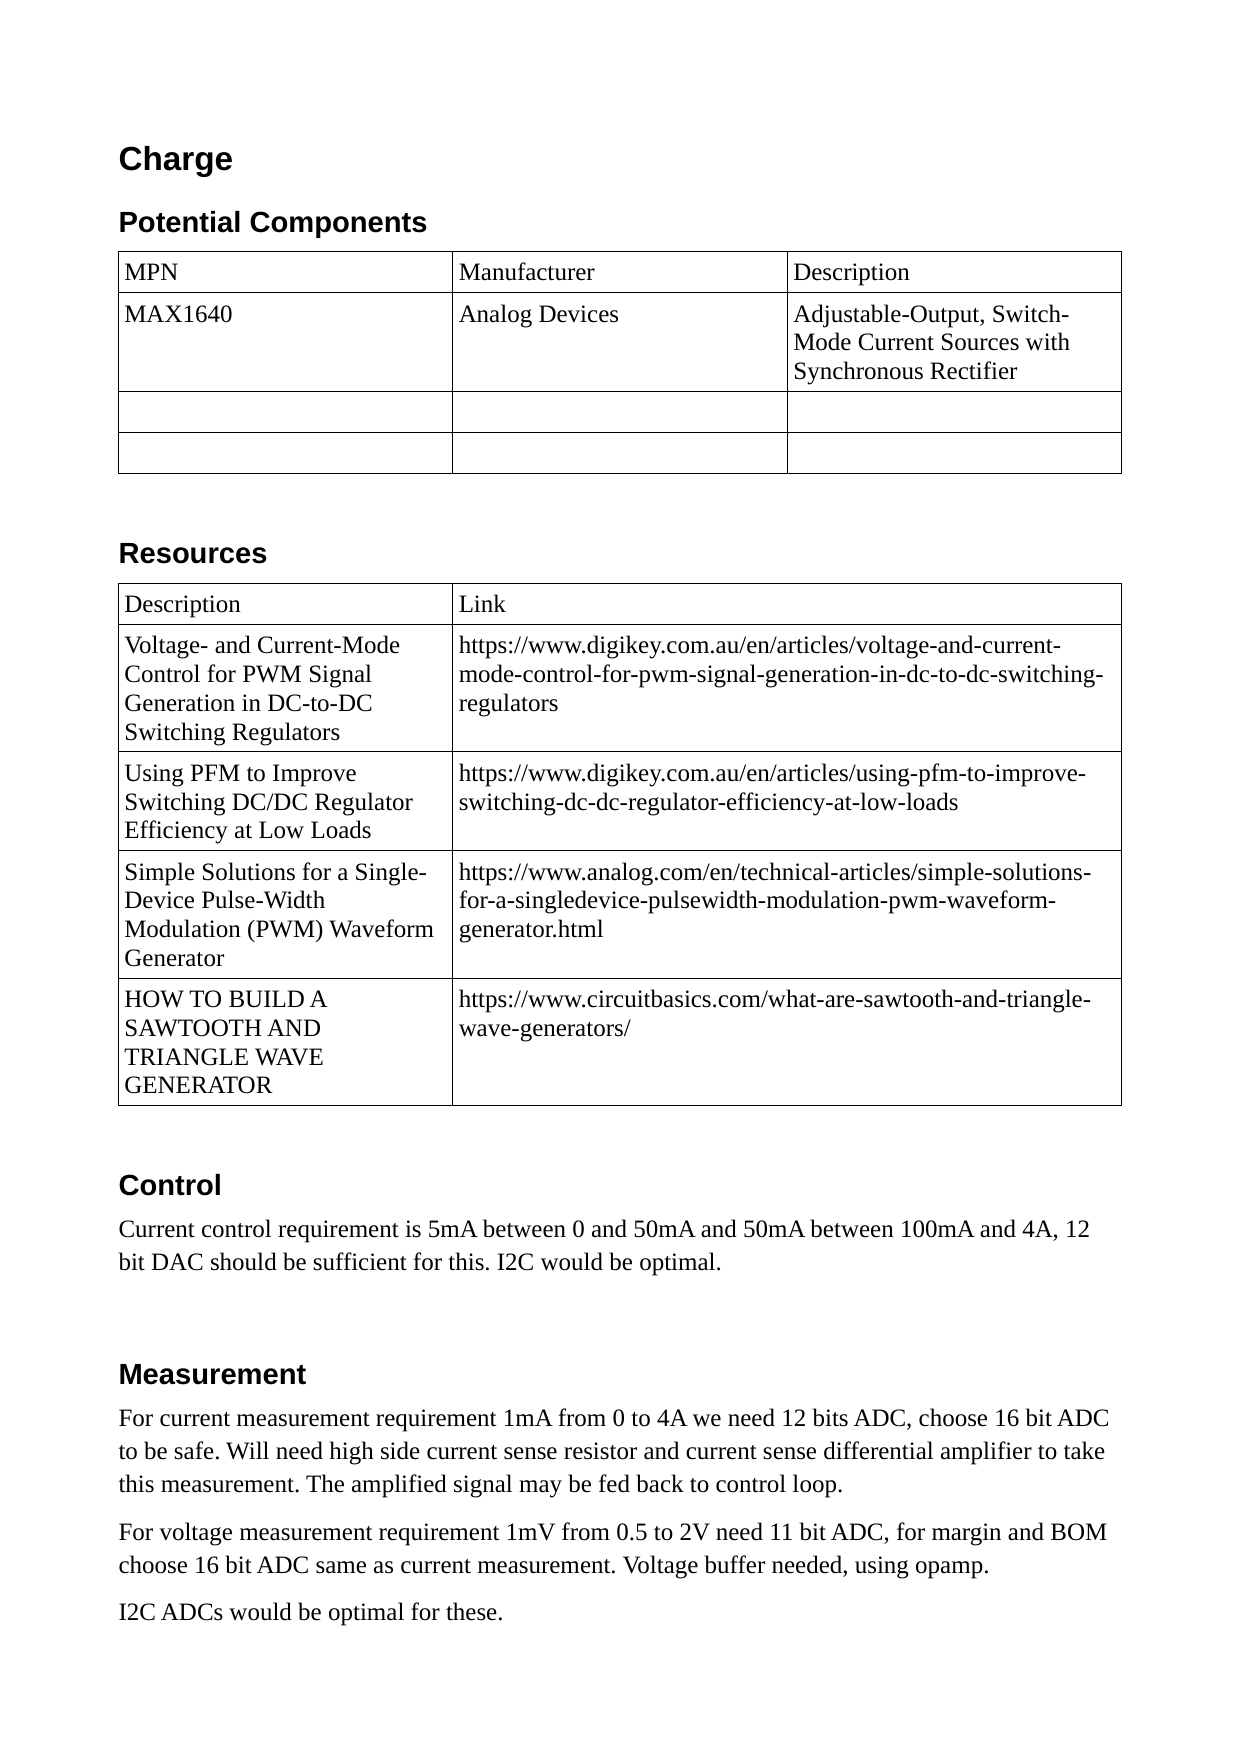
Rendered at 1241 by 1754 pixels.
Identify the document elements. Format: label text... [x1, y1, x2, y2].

table_cell HOW TO BUILD A SAWTOOTH AND TRIANGLE WAVE GENERATOR [119, 979, 452, 1105]
text For voltage measurement requirement 1mV from 0.5 to 2V need 11 bit ADC, for margin and BOM choose 16 bit ADC same as current measurement. Voltage buffer needed, using opamp. [118, 1517, 1122, 1578]
table_cell [788, 433, 1121, 473]
table_header Link [453, 584, 1121, 624]
table_header Description [119, 584, 452, 624]
table_cell Using PFM to Improve Switching DC/DC Regulator Efficiency at Low Loads [119, 752, 452, 850]
table_cell [119, 433, 452, 473]
subtitle Charge [118, 139, 1122, 178]
text I2C ADCs would be optimal for these. [118, 1597, 1122, 1626]
table_cell [788, 392, 1121, 432]
text For current measurement requirement 1mA from 0 to 4A we need 12 bits ADC, choose 16 bit ADC to be safe. Will need high side current sense resistor and current sense differential amplifier to take this measurement. The amplified signal may be fed back to control loop. [118, 1403, 1122, 1498]
subtitle Resources [118, 536, 1122, 570]
table_cell [453, 433, 787, 473]
table_cell Simple Solutions for a Single-Device Pulse-Width Modulation (PWM) Waveform Generator [119, 851, 452, 977]
table_cell https://www.digikey.com.au/en/articles/voltage-and-current-mode-control-for-pwm-signal-generation-in-dc-to-dc-switching-regulators [453, 625, 1121, 751]
table_cell https://www.digikey.com.au/en/articles/using-pfm-to-improve-switching-dc-dc-regulator-efficiency-at-low-loads [453, 752, 1121, 850]
subtitle Control [118, 1168, 1122, 1202]
subtitle Measurement [118, 1357, 1122, 1391]
table_cell [119, 392, 452, 432]
table_header MPN [119, 252, 452, 292]
table_header Manufacturer [453, 252, 787, 292]
text Current control requirement is 5mA between 0 and 50mA and 50mA between 100mA and 4A, 12 bit DAC should be sufficient for this. I2C would be optimal. [118, 1214, 1122, 1276]
table_cell MAX1640 [119, 293, 452, 391]
table_cell Adjustable-Output, Switch-Mode Current Sources with Synchronous Rectifier [788, 293, 1121, 391]
table_cell https://www.circuitbasics.com/what-are-sawtooth-and-triangle-wave-generators/ [453, 979, 1121, 1105]
subtitle Potential Components [118, 205, 1122, 238]
table_cell [453, 392, 787, 432]
table_cell Analog Devices [453, 293, 787, 391]
table_cell https://www.analog.com/en/technical-articles/simple-solutions-for-a-singledevice-pulsewidth-modulation-pwm-waveform-generator.html [453, 851, 1121, 977]
table_header Description [788, 252, 1121, 292]
table_cell Voltage- and Current-Mode Control for PWM Signal Generation in DC-to-DC Switching Regulators [119, 625, 452, 751]
